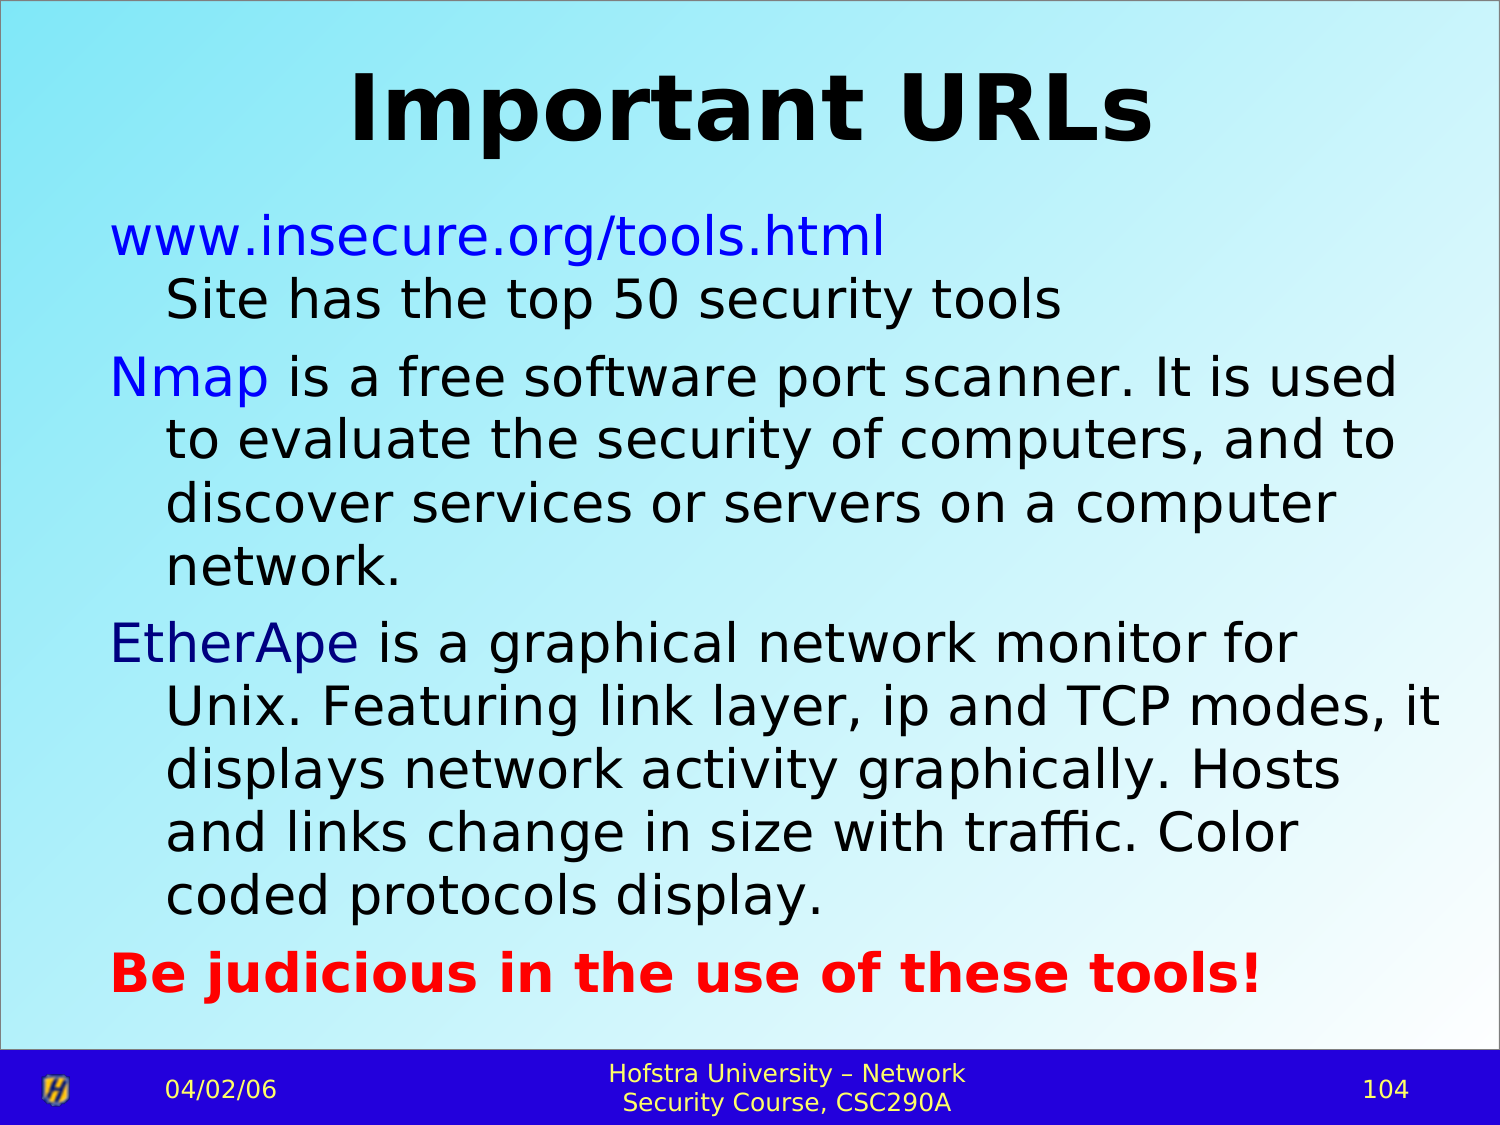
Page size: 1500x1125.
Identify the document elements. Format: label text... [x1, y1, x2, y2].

picture [37, 1072, 76, 1110]
title Important URLs [112, 44, 1391, 170]
list www.insecure.org/tools.html Site has the top 50 security tools Nmap is a free software port scanner. It is used to evaluate the security of computers, and to discover services or servers on a computer network. EtherApe is a graphical network monitor for Unix. Featuring link layer, ip and TCP modes, it displays network activity graphically. Hosts and links change in size with traffic. Color coded protocols display. Be judicious in the use of these tools! [94, 197, 1463, 1013]
